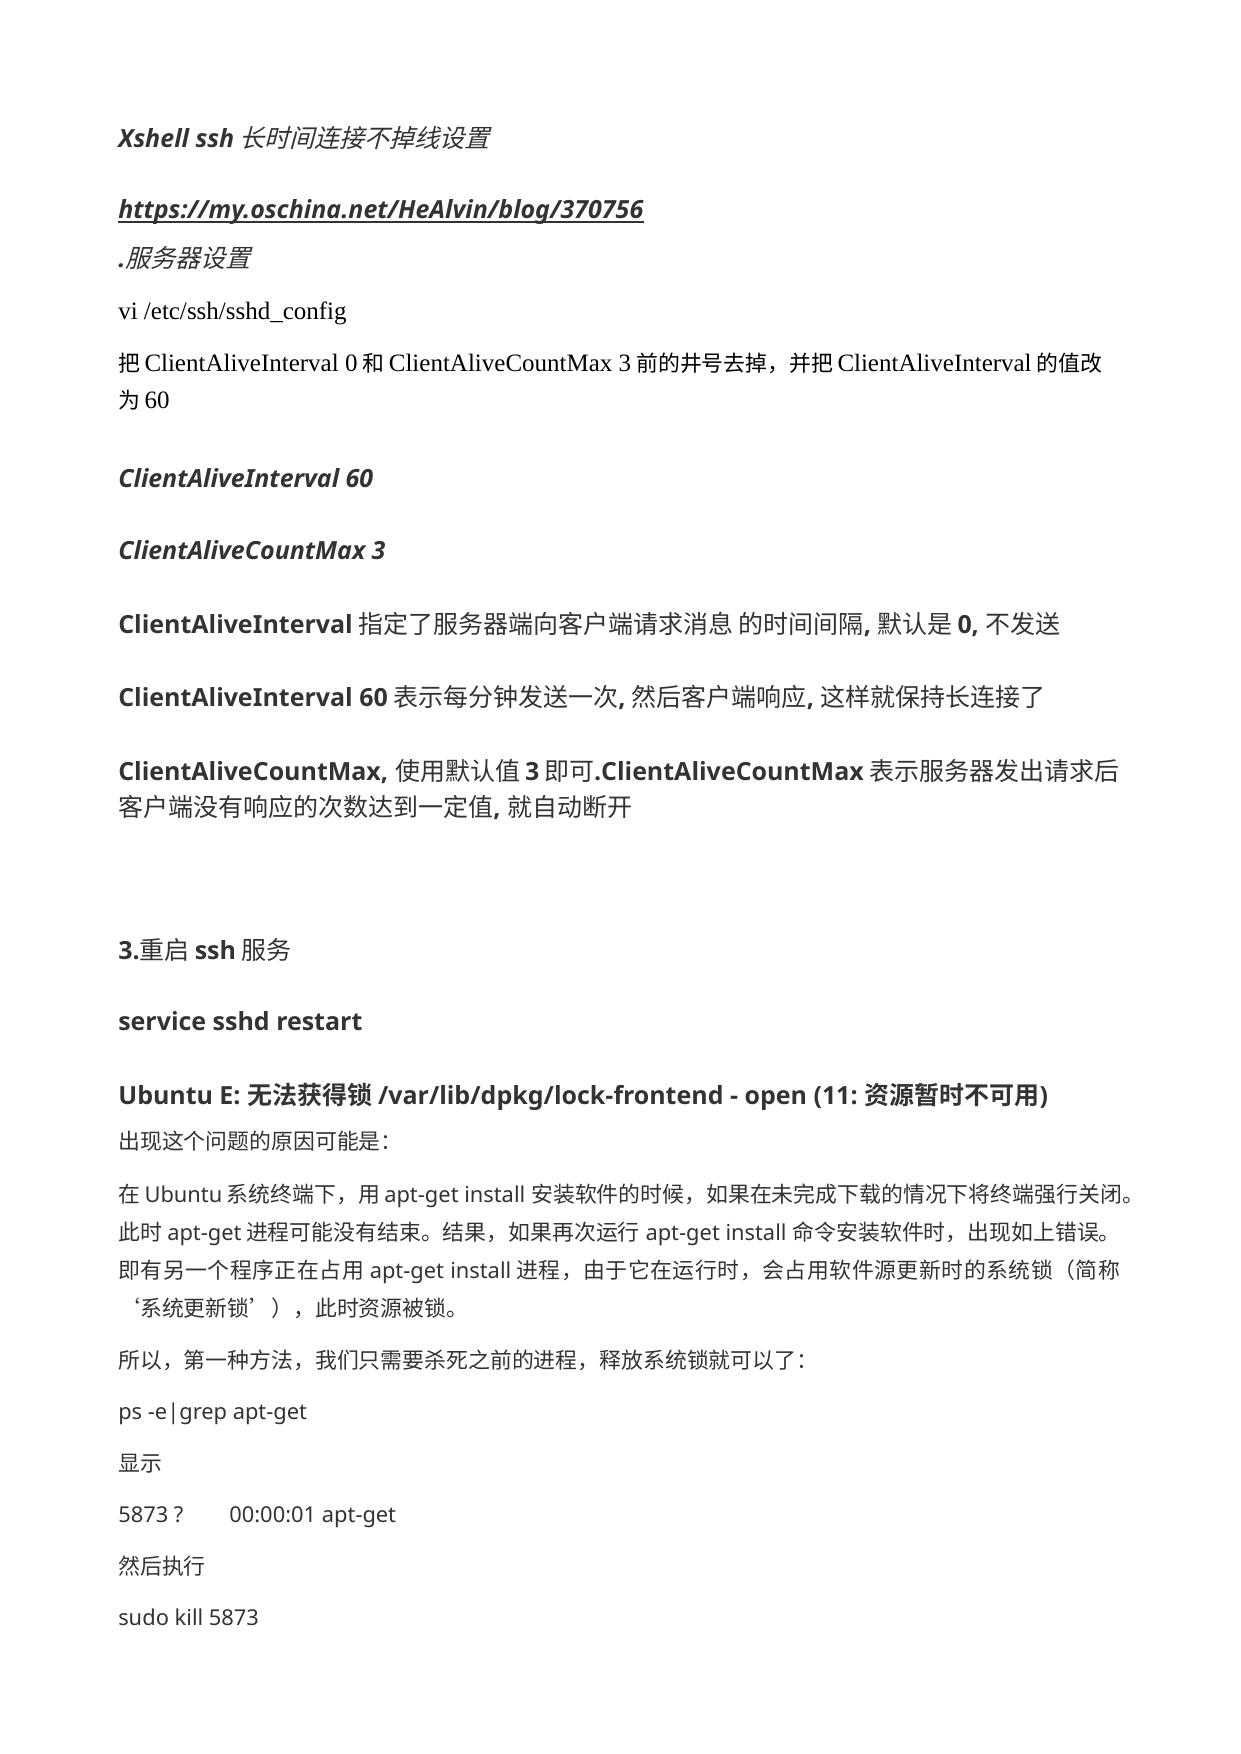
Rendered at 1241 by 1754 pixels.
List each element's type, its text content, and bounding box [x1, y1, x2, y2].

subtitle https://my.oschina.net/HeAlvin/blog/370756 [118, 192, 1122, 226]
subtitle service sshd restart [118, 1004, 1122, 1038]
subtitle ClientAliveCountMax, 使用默认值3即可.ClientAliveCountMax表示服务器发出请求后客户端没有响应的次数达到一定值, 就自动断开 [118, 752, 1122, 824]
subtitle 3.重启ssh服务 [118, 930, 1122, 967]
subtitle Ubuntu E: 无法获得锁 /var/lib/dpkg/lock-frontend - open (11: 资源暂时不可用) [118, 1076, 1122, 1112]
subtitle Xshell ssh长时间连接不掉线设置 [118, 118, 1122, 154]
text 5873 ? 00:00:01 apt-get [118, 1499, 1122, 1528]
text vi /etc/ssh/sshd_config [118, 296, 1122, 325]
subtitle ClientAliveInterval 60表示每分钟发送一次, 然后客户端响应, 这样就保持长连接了 [118, 678, 1122, 714]
text 在Ubuntu系统终端下，用apt-get install 安装软件的时候，如果在未完成下载的情况下将终端强行关闭。此时 apt-get进程可能没有结束。结果，如果再次运行apt-get install 命令安装软件时，出现如上错误。即有另一个程序正在占用apt-get install进程，由于它在运行时，会占用软件源更新时的系统锁（简称‘系统更新锁’），此时资源被锁。 [118, 1177, 1122, 1323]
subtitle ClientAliveCountMax 3 [118, 532, 1122, 567]
subtitle ClientAliveInterval指定了服务器端向客户端请求消息 的时间间隔, 默认是0, 不发送 [118, 604, 1122, 640]
text 显示 [118, 1446, 1122, 1478]
subtitle ClientAliveInterval 60 [118, 461, 1122, 495]
text .服务器设置 [118, 238, 1122, 275]
text 出现这个问题的原因可能是： [118, 1124, 1122, 1156]
text 然后执行 [118, 1549, 1122, 1581]
text sudo kill 5873 [118, 1602, 1122, 1631]
text 把ClientAliveInterval 0和ClientAliveCountMax 3前的井号去掉，并把ClientAliveInterval的值改为60 [118, 346, 1122, 415]
text ps -e|grep apt-get [118, 1396, 1122, 1426]
text 所以，第一种方法，我们只需要杀死之前的进程，释放系统锁就可以了： [118, 1343, 1122, 1375]
